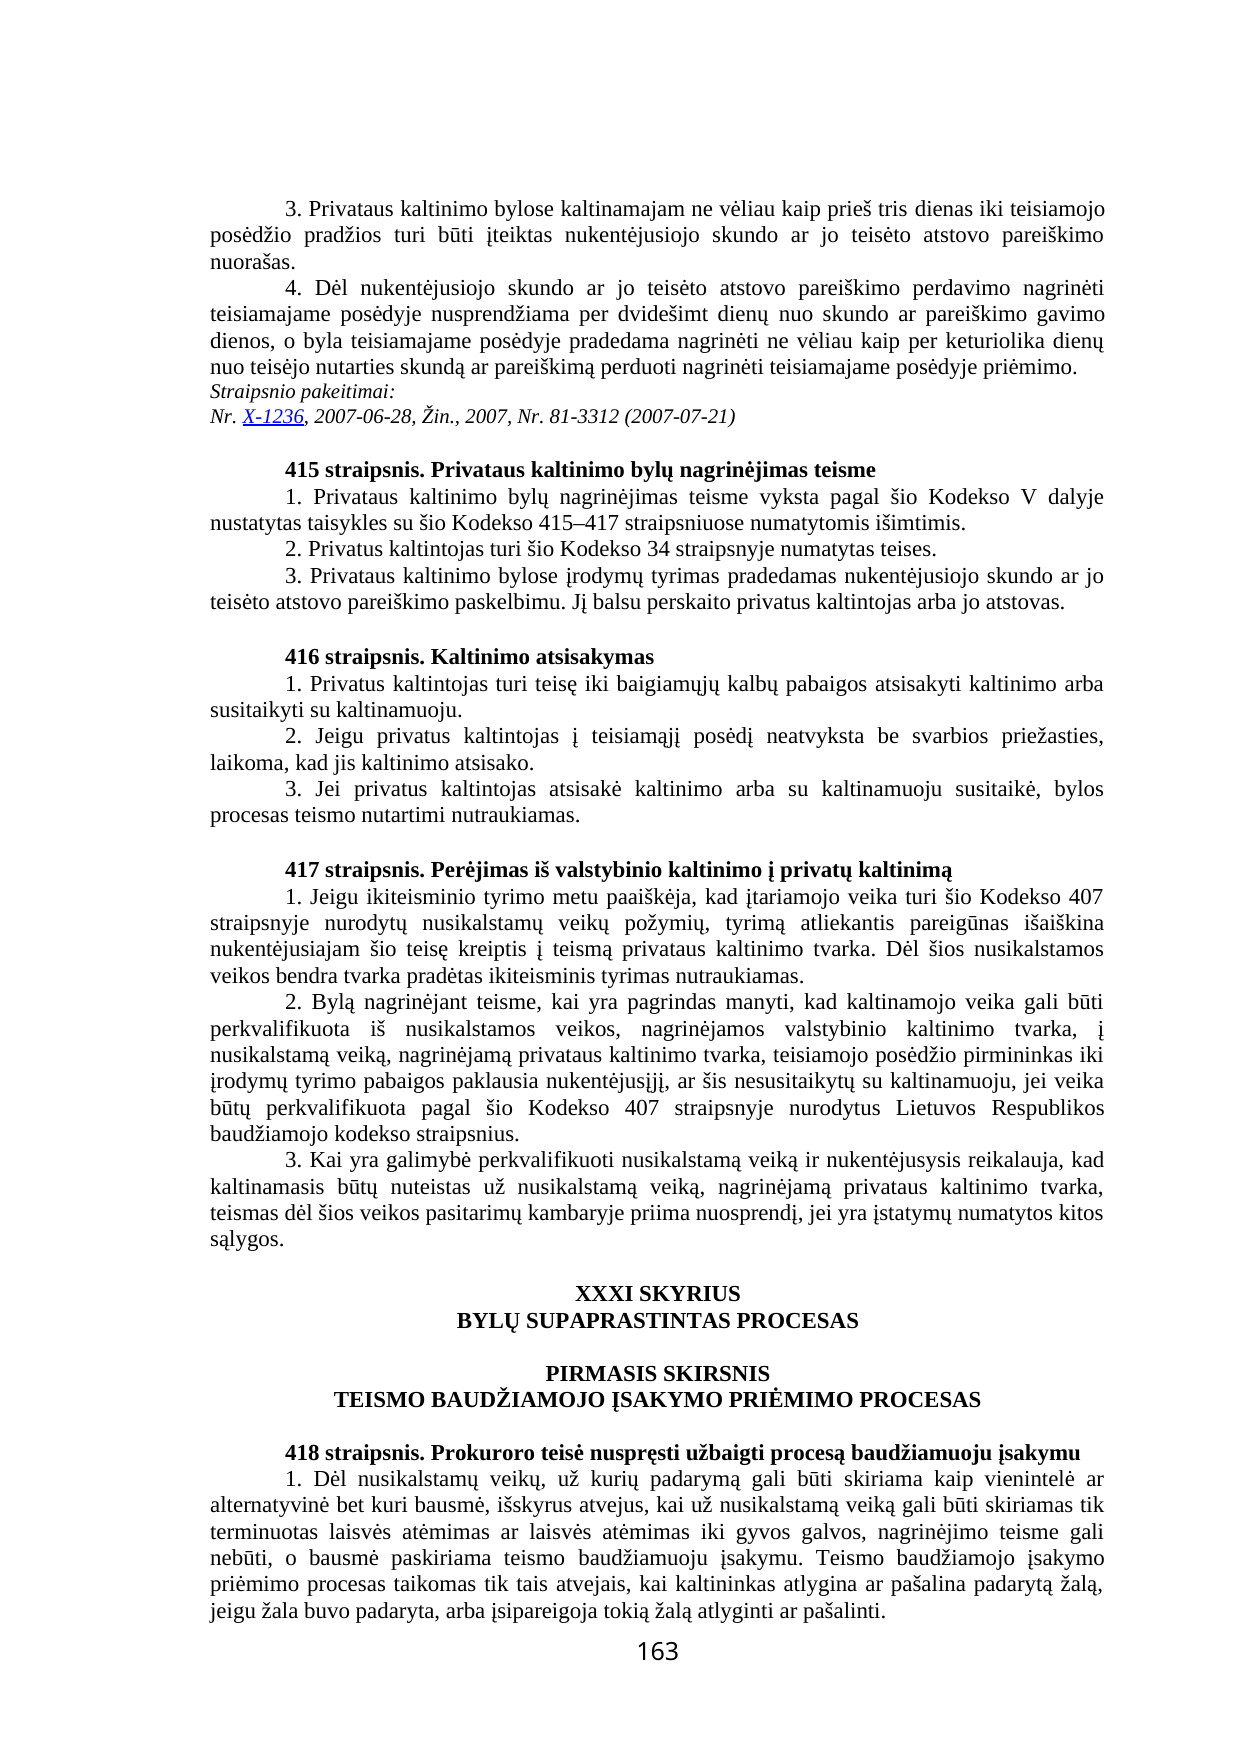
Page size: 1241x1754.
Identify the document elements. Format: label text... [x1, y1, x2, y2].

text Straipsnio pakeitimai: [210, 379, 1106, 403]
text 1. Jeigu ikiteisminio tyrimo metu paaiškėja, kad įtariamojo veika turi šio Kodekso 407 straipsnyje nurodytų nusikalstamų veikų požymių, tyrimą atliekantis pareigūnas išaiškina nukentėjusiajam šio teisę kreiptis į teismą privataus kaltinimo tvarka. Dėl šios nusikalstamos veikos bendra tvarka pradėtas ikiteisminis tyrimas nutraukiamas. [210, 883, 1106, 988]
text Bylų SUPAPRASTINTAS procesas [210, 1307, 1106, 1333]
text 416 straipsnis. Kaltinimo atsisakymas [210, 643, 1106, 669]
text 1. Privataus kaltinimo bylų nagrinėjimas teisme vyksta pagal šio Kodekso V dalyje nustatytas taisykles su šio Kodekso 415–417 straipsniuose numatytomis išimtimis. [210, 483, 1106, 535]
text 3. Privataus kaltinimo bylose kaltinamajam ne vėliau kaip prieš tris dienas iki teisiamojo posėdžio pradžios turi būti įteiktas nukentėjusiojo skundo ar jo teisėto atstovo pareiškimo nuorašas. [210, 195, 1106, 274]
text 3. Kai yra galimybė perkvalifikuoti nusikalstamą veiką ir nukentėjusysis reikalauja, kad kaltinamasis būtų nuteistas už nusikalstamą veiką, nagrinėjamą privataus kaltinimo tvarka, teismas dėl šios veikos pasitarimų kambaryje priima nuosprendį, jei yra įstatymų numatytos kitos sąlygos. [210, 1146, 1106, 1252]
text 4. Dėl nukentėjusiojo skundo ar jo teisėto atstovo pareiškimo perdavimo nagrinėti teisiamajame posėdyje nusprendžiama per dvidešimt dienų nuo skundo ar pareiškimo gavimo dienos, o byla teisiamajame posėdyje pradedama nagrinėti ne vėliau kaip per keturiolika dienų nuo teisėjo nutarties skundą ar pareiškimą perduoti nagrinėti teisiamajame posėdyje priėmimo. [210, 274, 1106, 379]
text Nr. X-1236, 2007-06-28, Žin., 2007, Nr. 81-3312 (2007-07-21) [210, 403, 1106, 428]
text 3. Jei privatus kaltintojas atsisakė kaltinimo arba su kaltinamuoju susitaikė, bylos procesas teismo nutartimi nutraukiamas. [210, 775, 1106, 828]
text 2. Privatus kaltintojas turi šio Kodekso 34 straipsnyje numatytas teises. [210, 535, 1106, 562]
text 2. Bylą nagrinėjant teisme, kai yra pagrindas manyti, kad kaltinamojo veika gali būti perkvalifikuota iš nusikalstamos veikos, nagrinėjamos valstybinio kaltinimo tvarka, į nusikalstamą veiką, nagrinėjamą privataus kaltinimo tvarka, teisiamojo posėdžio pirmininkas iki įrodymų tyrimo pabaigos paklausia nukentėjusįjį, ar šis nesusitaikytų su kaltinamuoju, jei veika būtų perkvalifikuota pagal šio Kodekso 407 straipsnyje nurodytus Lietuvos Respublikos baudžiamojo kodekso straipsnius. [210, 988, 1106, 1146]
text 415 straipsnis. Privataus kaltinimo bylų nagrinėjimas teisme [210, 456, 1106, 483]
text Pirmasis skirsnis [210, 1359, 1106, 1386]
text 418 straipsnis. Prokuroro teisė nuspręsti užbaigti procesą baudžiamuoju įsakymu [285, 1439, 1106, 1465]
text 1. Dėl nusikalstamų veikų, už kurių padarymą gali būti skiriama kaip vienintelė ar alternatyvinė bet kuri bausmė, išskyrus atvejus, kai už nusikalstamą veiką gali būti skiriamas tik terminuotas laisvės atėmimas ar laisvės atėmimas iki gyvos galvos, nagrinėjimo teisme gali nebūti, o bausmė paskiriama teismo baudžiamuoju įsakymu. Teismo baudžiamojo įsakymo priėmimo procesas taikomas tik tais atvejais, kai kaltininkas atlygina ar pašalina padarytą žalą, jeigu žala buvo padaryta, arba įsipareigoja tokią žalą atlyginti ar pašalinti. [210, 1465, 1106, 1623]
text TEISMO Baudžiamojo įsakymo PRIĖMIMO procesas [210, 1386, 1106, 1412]
text 417 straipsnis. Perėjimas iš valstybinio kaltinimo į privatų kaltinimą [210, 856, 1106, 883]
text XXXI skyrius [210, 1281, 1106, 1307]
text 2. Jeigu privatus kaltintojas į teisiamąjį posėdį neatvyksta be svarbios priežasties, laikoma, kad jis kaltinimo atsisako. [210, 722, 1106, 775]
text 3. Privataus kaltinimo bylose įrodymų tyrimas pradedamas nukentėjusiojo skundo ar jo teisėto atstovo pareiškimo paskelbimu. Jį balsu perskaito privatus kaltintojas arba jo atstovas. [210, 562, 1106, 614]
text 1. Privatus kaltintojas turi teisę iki baigiamųjų kalbų pabaigos atsisakyti kaltinimo arba susitaikyti su kaltinamuoju. [210, 669, 1106, 722]
